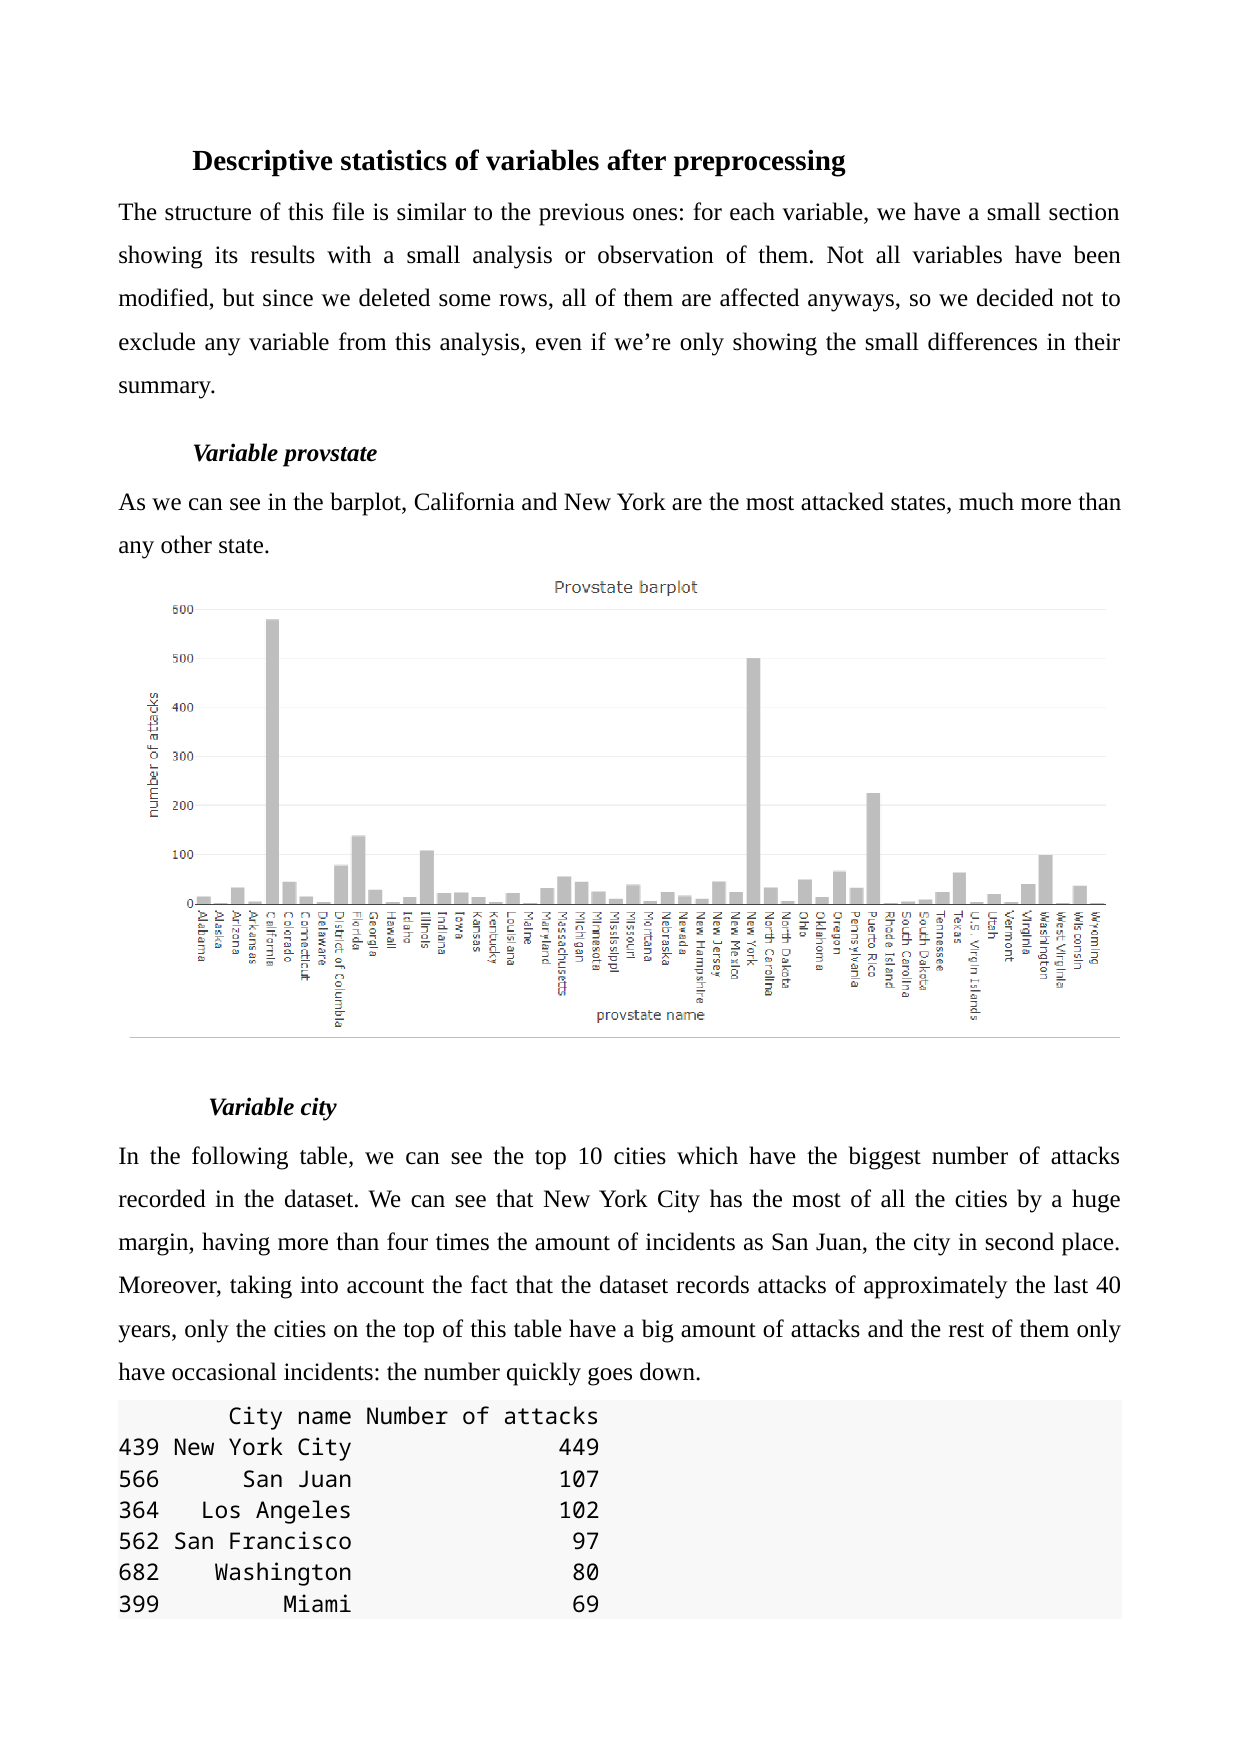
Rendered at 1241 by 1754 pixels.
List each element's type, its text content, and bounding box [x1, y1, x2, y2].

text As we can see in the barplot, California and New York are the most attacked states, much more than any other state. [118, 487, 1122, 559]
subtitle Descriptive statistics of variables after preprocessing [118, 143, 1122, 177]
subtitle Variable provstate [118, 438, 1122, 466]
text In the following table, we can see the top 10 cities which have the biggest number of attacks recorded in the dataset. We can see that New York City has the most of all the cities by a huge margin, having more than four times the amount of incidents as San Juan, the city in second place. Moreover, taking into account the fact that the dataset records attacks of approximately the last 40 years, only the cities on the top of this table have a big amount of attacks and the rest of them only have occasional incidents: the number quickly goes down. [118, 1141, 1122, 1386]
table_header [119, 575, 1122, 1066]
subtitle Variable city [118, 1092, 1122, 1121]
text The structure of this file is similar to the previous ones: for each variable, we have a small section showing its results with a small analysis or observation of them. Not all variables have been modified, but since we deleted some rows, all of them are affected anyways, so we decided not to exclude any variable from this analysis, even if we’re only showing the small differences in their summary. [118, 197, 1122, 398]
text City name Number of attacks 439 New York City 449 566 San Juan 107 364 Los Angeles 102 562 San Francisco 97 682 Washington 80 399 Miami 69 [118, 1400, 1122, 1619]
picture [129, 574, 1122, 1038]
